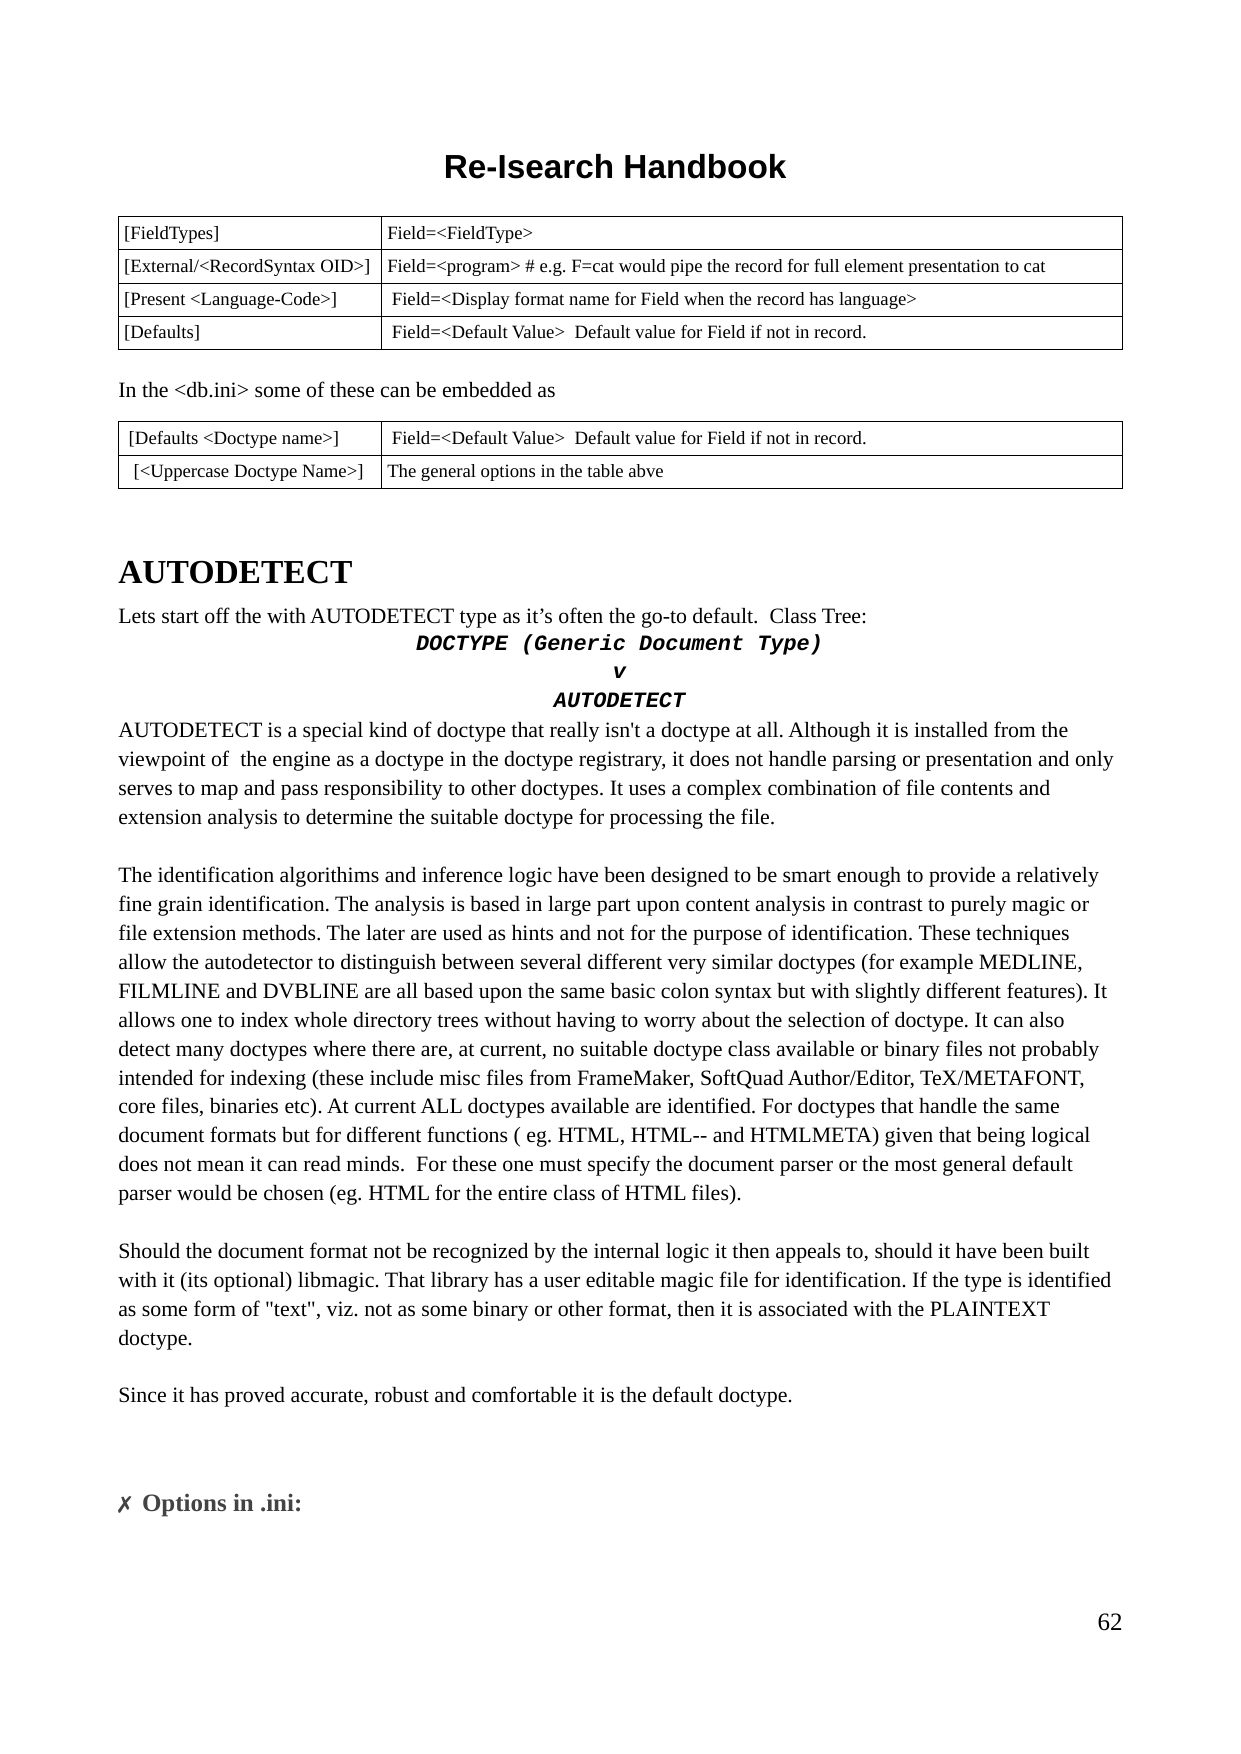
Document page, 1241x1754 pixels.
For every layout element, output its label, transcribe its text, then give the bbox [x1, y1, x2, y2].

text Lets start off the with AUTODETECT type as it’s often the go-to default. Class Tree: [118, 603, 1122, 628]
table_cell Field=<FieldType> [382, 217, 1122, 249]
table_cell [<Uppercase Doctype Name>] [119, 456, 381, 488]
table_cell The general options in the table abve [382, 456, 1122, 488]
table_cell [FieldTypes] [119, 217, 381, 249]
text DOCTYPE (Generic Document Type) [118, 632, 1122, 657]
table_cell Field=<program> # e.g. F=cat would pipe the record for full element presentation to cat [382, 250, 1122, 282]
table_cell [Defaults] [119, 317, 381, 349]
text The identification algorithims and inference logic have been designed to be smart enough to provide a relatively fine grain identification. The analysis is based in large part upon content analysis in contrast to purely magic or file extension methods. The later are used as hints and not for the purpose of identification. These techniques allow the autodetector to distinguish between several different very similar doctypes (for example MEDLINE, FILMLINE and DVBLINE are all based upon the same basic colon syntax but with slightly different features). It allows one to index whole directory trees without having to worry about the selection of doctype. It can also detect many doctypes where there are, at current, no suitable doctype class available or binary files not probably intended for indexing (these include misc files from FrameMaker, SoftQuad Author/Editor, TeX/METAFONT, core files, binaries etc). At current ALL doctypes available are identified. For doctypes that handle the same document formats but for different functions ( eg. HTML, HTML-- and HTMLMETA) given that being logical does not mean it can read minds. For these one must specify the document parser or the most general default parser would be chosen (eg. HTML for the entire class of HTML files). [118, 862, 1122, 1206]
text v [118, 661, 1122, 685]
table_cell [Present <Language-Code>] [119, 284, 381, 316]
subtitle AUTODETECT [118, 552, 1122, 591]
table_header Field=<Default Value> Default value for Field if not in record. [382, 422, 1122, 454]
text AUTODETECT is a special kind of doctype that really isn't a doctype at all. Although it is installed from the viewpoint of the engine as a doctype in the doctype registrary, it does not handle parsing or presentation and only serves to map and pass responsibility to other doctypes. It uses a complex combination of file contents and extension analysis to determine the suitable doctype for processing the file. [118, 717, 1122, 829]
table_cell Field=<Default Value> Default value for Field if not in record. [382, 317, 1122, 349]
text AUTODETECT [118, 689, 1122, 714]
subtitle Options in .ini: [118, 1488, 1122, 1518]
table_header [Defaults <Doctype name>] [119, 422, 381, 454]
table_cell Field=<Display format name for Field when the record has language> [382, 284, 1122, 316]
text In the <db.ini> some of these can be embedded as [118, 377, 1122, 403]
table_cell [External/<RecordSyntax OID>] [119, 250, 381, 282]
text Since it has proved accurate, robust and comfortable it is the default doctype. [118, 1382, 1122, 1407]
text Should the document format not be recognized by the internal logic it then appeals to, should it have been built with it (its optional) libmagic. That library has a user editable magic file for identification. If the type is identified as some form of "text", viz. not as some binary or other format, then it is associated with the PLAINTEXT doctype. [118, 1238, 1122, 1350]
